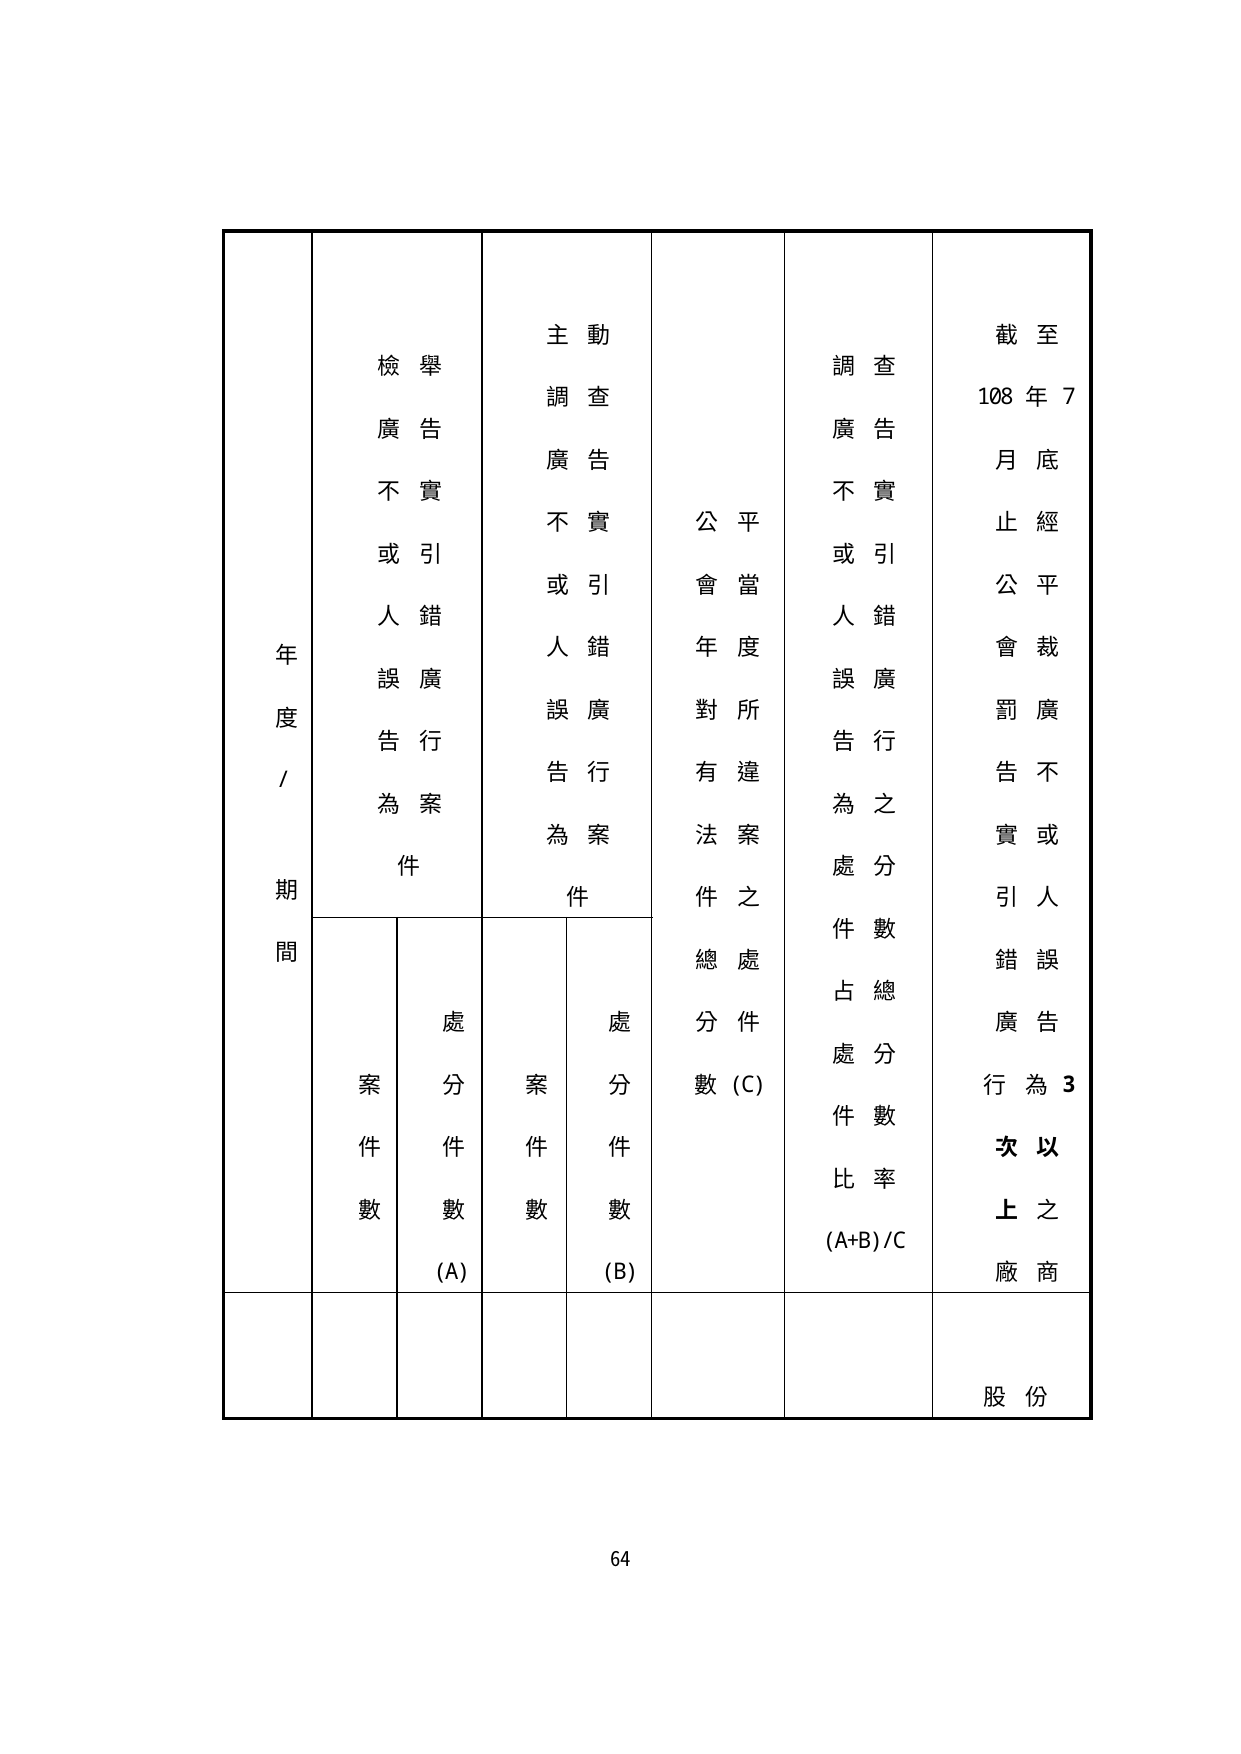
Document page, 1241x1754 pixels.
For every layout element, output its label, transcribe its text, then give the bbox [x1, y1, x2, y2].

table_cell [398, 1293, 481, 1417]
table_header 調查廣告不實或引人錯誤廣告行為之處分件數占總處分件數比率(A+B)/C [785, 233, 932, 1292]
table_cell 案件數 [483, 918, 566, 1292]
table_cell [652, 1293, 784, 1417]
table_cell 股份 [933, 1293, 1089, 1417]
table_cell [567, 1293, 651, 1417]
table_header 檢舉廣告不實或引人錯誤廣告行為案件 [313, 233, 481, 917]
table_cell [313, 1293, 396, 1417]
table_cell [785, 1293, 932, 1417]
table_cell 處分件數(A) [398, 918, 481, 1292]
table_header 公平會當年度對所有違法案件之總處分件數(C) [652, 233, 784, 1292]
table_header 年度/ 期間 [225, 233, 311, 1292]
table_cell [483, 1293, 566, 1417]
table_cell [225, 1293, 311, 1417]
table_cell 案件數 [313, 918, 396, 1292]
table_header 主動調查廣告不實或引人錯誤廣告行為案件 [483, 233, 651, 917]
table_header 截至108年7月底止經公平會裁罰廣告不實或引人錯誤廣告行為3次以上之廠商情形 [933, 233, 1089, 1292]
table_cell 處分件數(B) [567, 918, 651, 1292]
